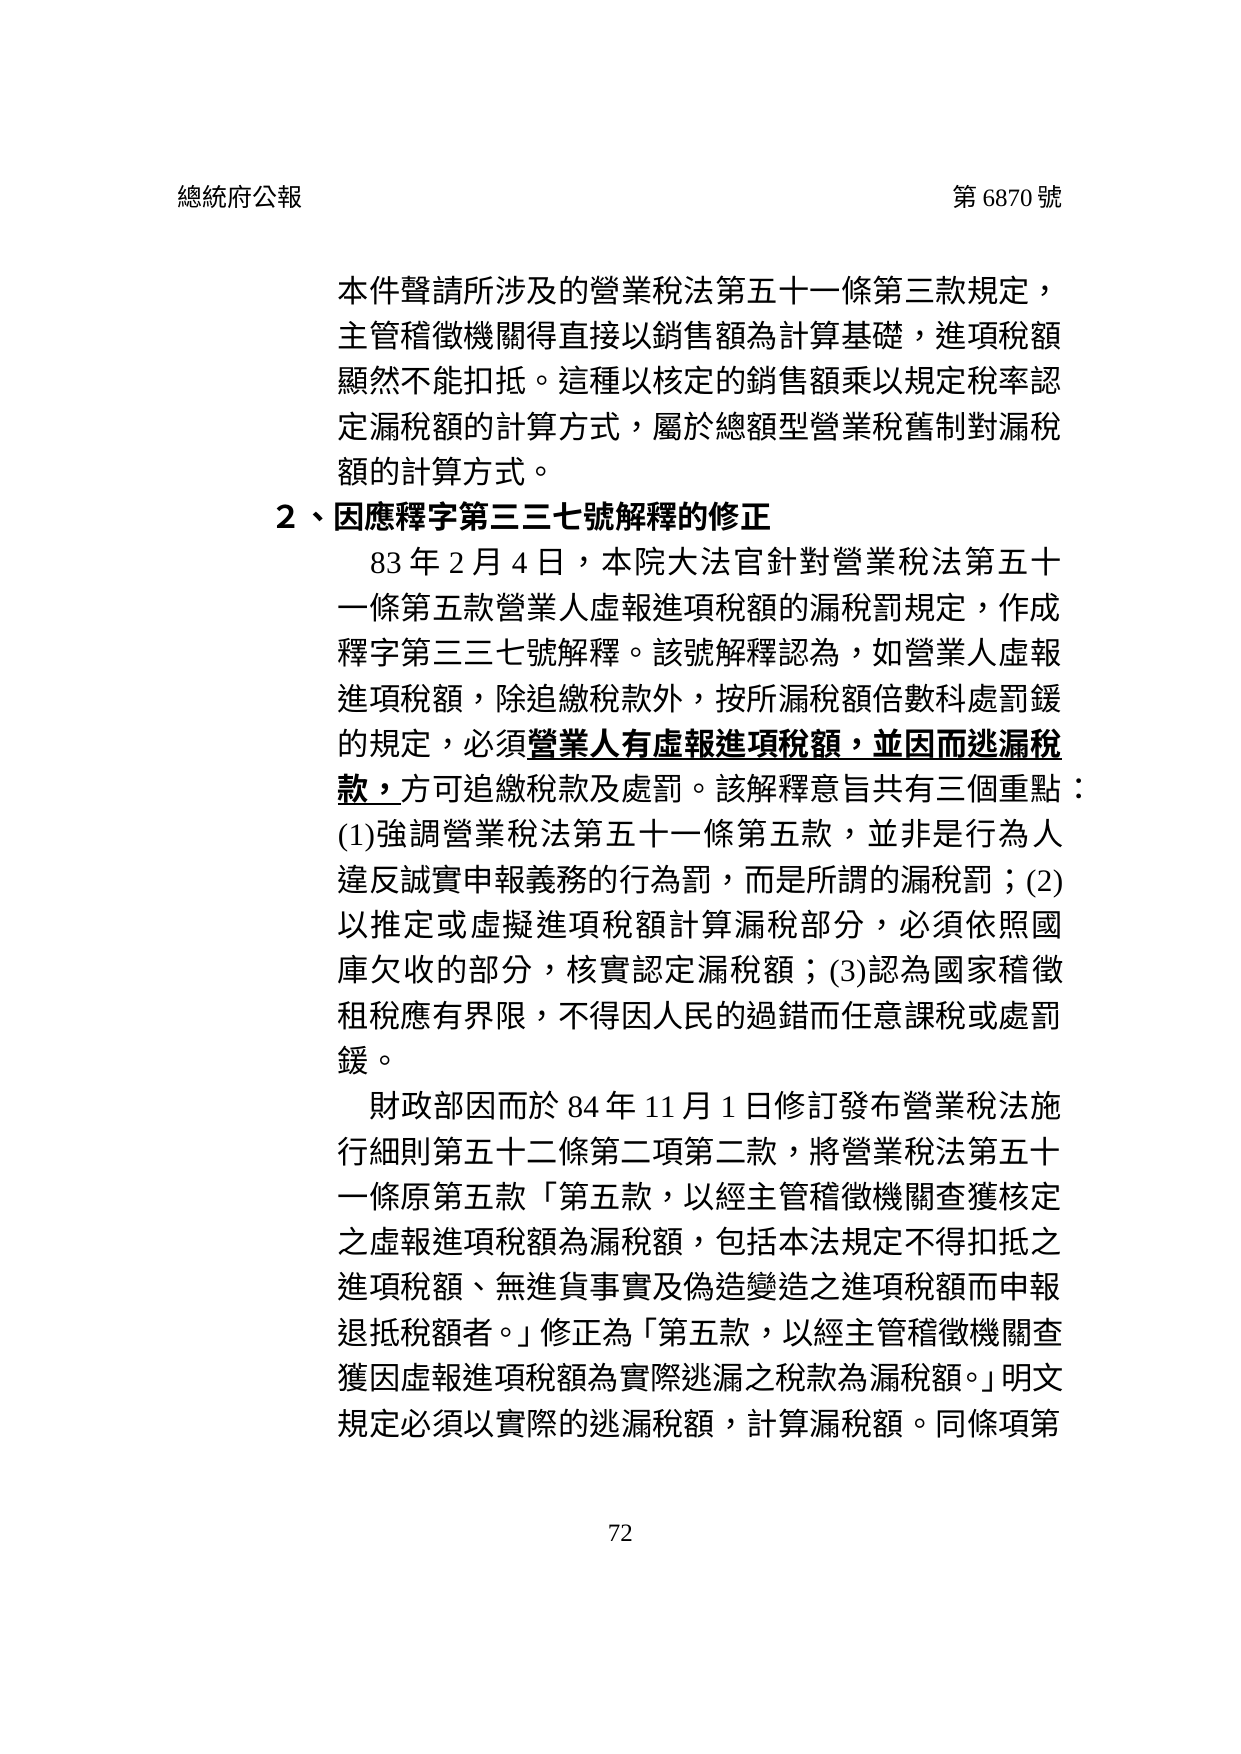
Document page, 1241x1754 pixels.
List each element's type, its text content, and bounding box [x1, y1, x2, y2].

text 財政部因而於84年11月1日修訂發布營業稅法施行細則第五十二條第二項第二款，將營業稅法第五十一條原第五款「第五款，以經主管稽徵機關查獲核定之虛報進項稅額為漏稅額，包括本法規定不得扣抵之進項稅額、無進貨事實及偽造變造之進項稅額而申報退抵稅額者。」修正為「第五款，以經主管稽徵機關查獲因虛報進項稅額為實際逃漏之稅款為漏稅額。」明文規定必須以實際的逃漏稅額，計算漏稅額。同條項第 [338, 1081, 1063, 1444]
text ２、因應釋字第三三七號解釋的修正 [271, 492, 1063, 538]
text 83年2月4日，本院大法官針對營業稅法第五十一條第五款營業人虛報進項稅額的漏稅罰規定，作成釋字第三三七號解釋。該號解釋認為，如營業人虛報進項稅額，除追繳稅款外，按所漏稅額倍數科處罰鍰的規定，必須營業人有虛報進項稅額，並因而逃漏稅款，方可追繳稅款及處罰。該解釋意旨共有三個重點：(1)強調營業稅法第五十一條第五款，並非是行為人違反誠實申報義務的行為罰，而是所謂的漏稅罰；(2)以推定或虛擬進項稅額計算漏稅部分，必須依照國庫欠收的部分，核實認定漏稅額；(3)認為國家稽徵租稅應有界限，不得因人民的過錯而任意課稅或處罰鍰。 [338, 538, 1063, 1081]
text 本件聲請所涉及的營業稅法第五十一條第三款規定，主管稽徵機關得直接以銷售額為計算基礎，進項稅額顯然不能扣抵。這種以核定的銷售額乘以規定稅率認定漏稅額的計算方式，屬於總額型營業稅舊制對漏稅額的計算方式。 [338, 266, 1063, 492]
